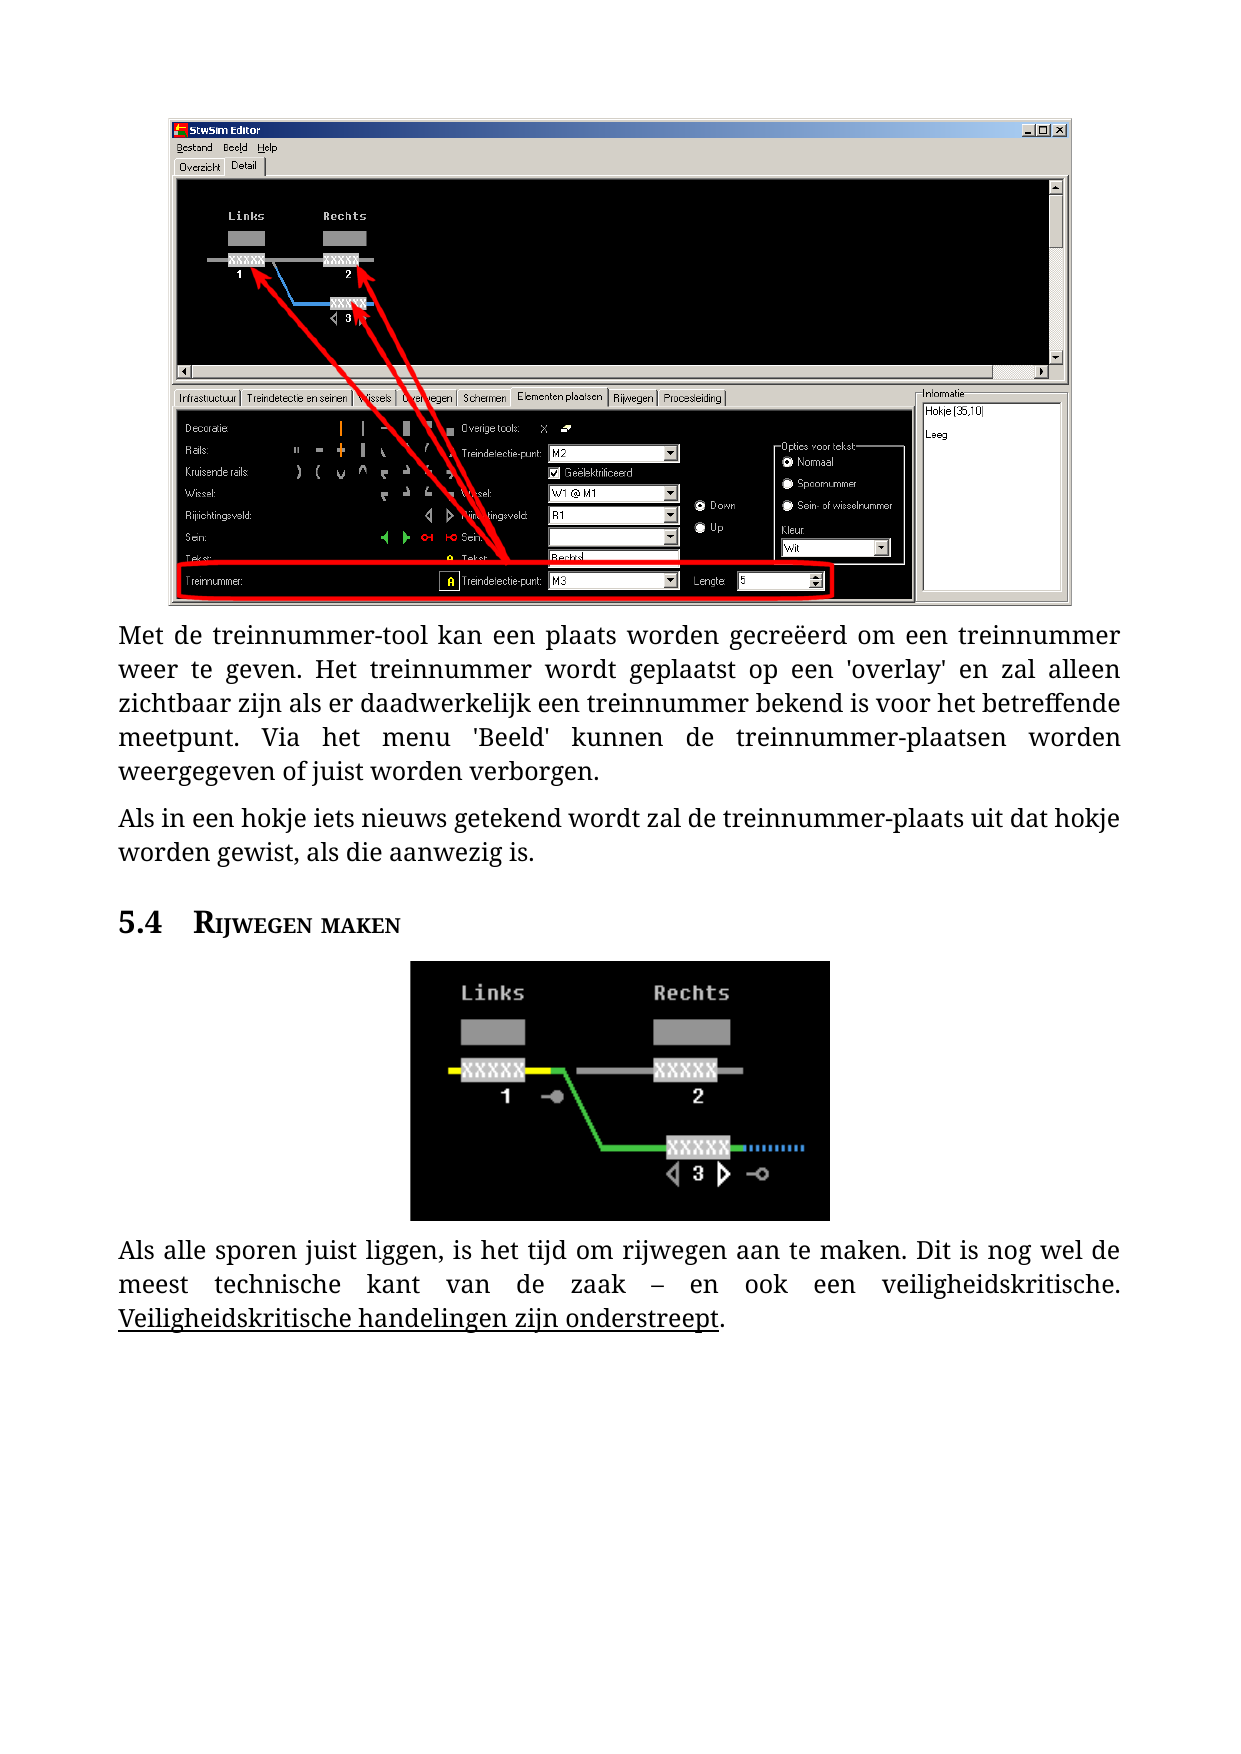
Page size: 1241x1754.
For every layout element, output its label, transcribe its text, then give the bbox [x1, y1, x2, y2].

text Als in een hokje iets nieuws getekend wordt zal de treinnummer-plaats uit dat hokje worden gewist, als die aanwezig is. [118, 800, 1122, 868]
text Met de treinnummer-tool kan een plaats worden gecreëerd om een treinnummer weer te geven. Het treinnummer wordt geplaatst op een 'overlay' en zal alleen zichtbaar zijn als er daadwerkelijk een treinnummer bekend is voor het betreffende meetpunt. Via het menu 'Beeld' kunnen de treinnummer-plaatsen worden weergegeven of juist worden verborgen. [118, 618, 1122, 788]
text Als alle sporen juist liggen, is het tijd om rijwegen aan te maken. Dit is nog wel de meest technische kant van de zaak – en ook een veiligheidskritische. Veiligheidskritische handelingen zijn onderstreept. [118, 1233, 1122, 1335]
subtitle Rijwegen maken [118, 900, 1122, 943]
